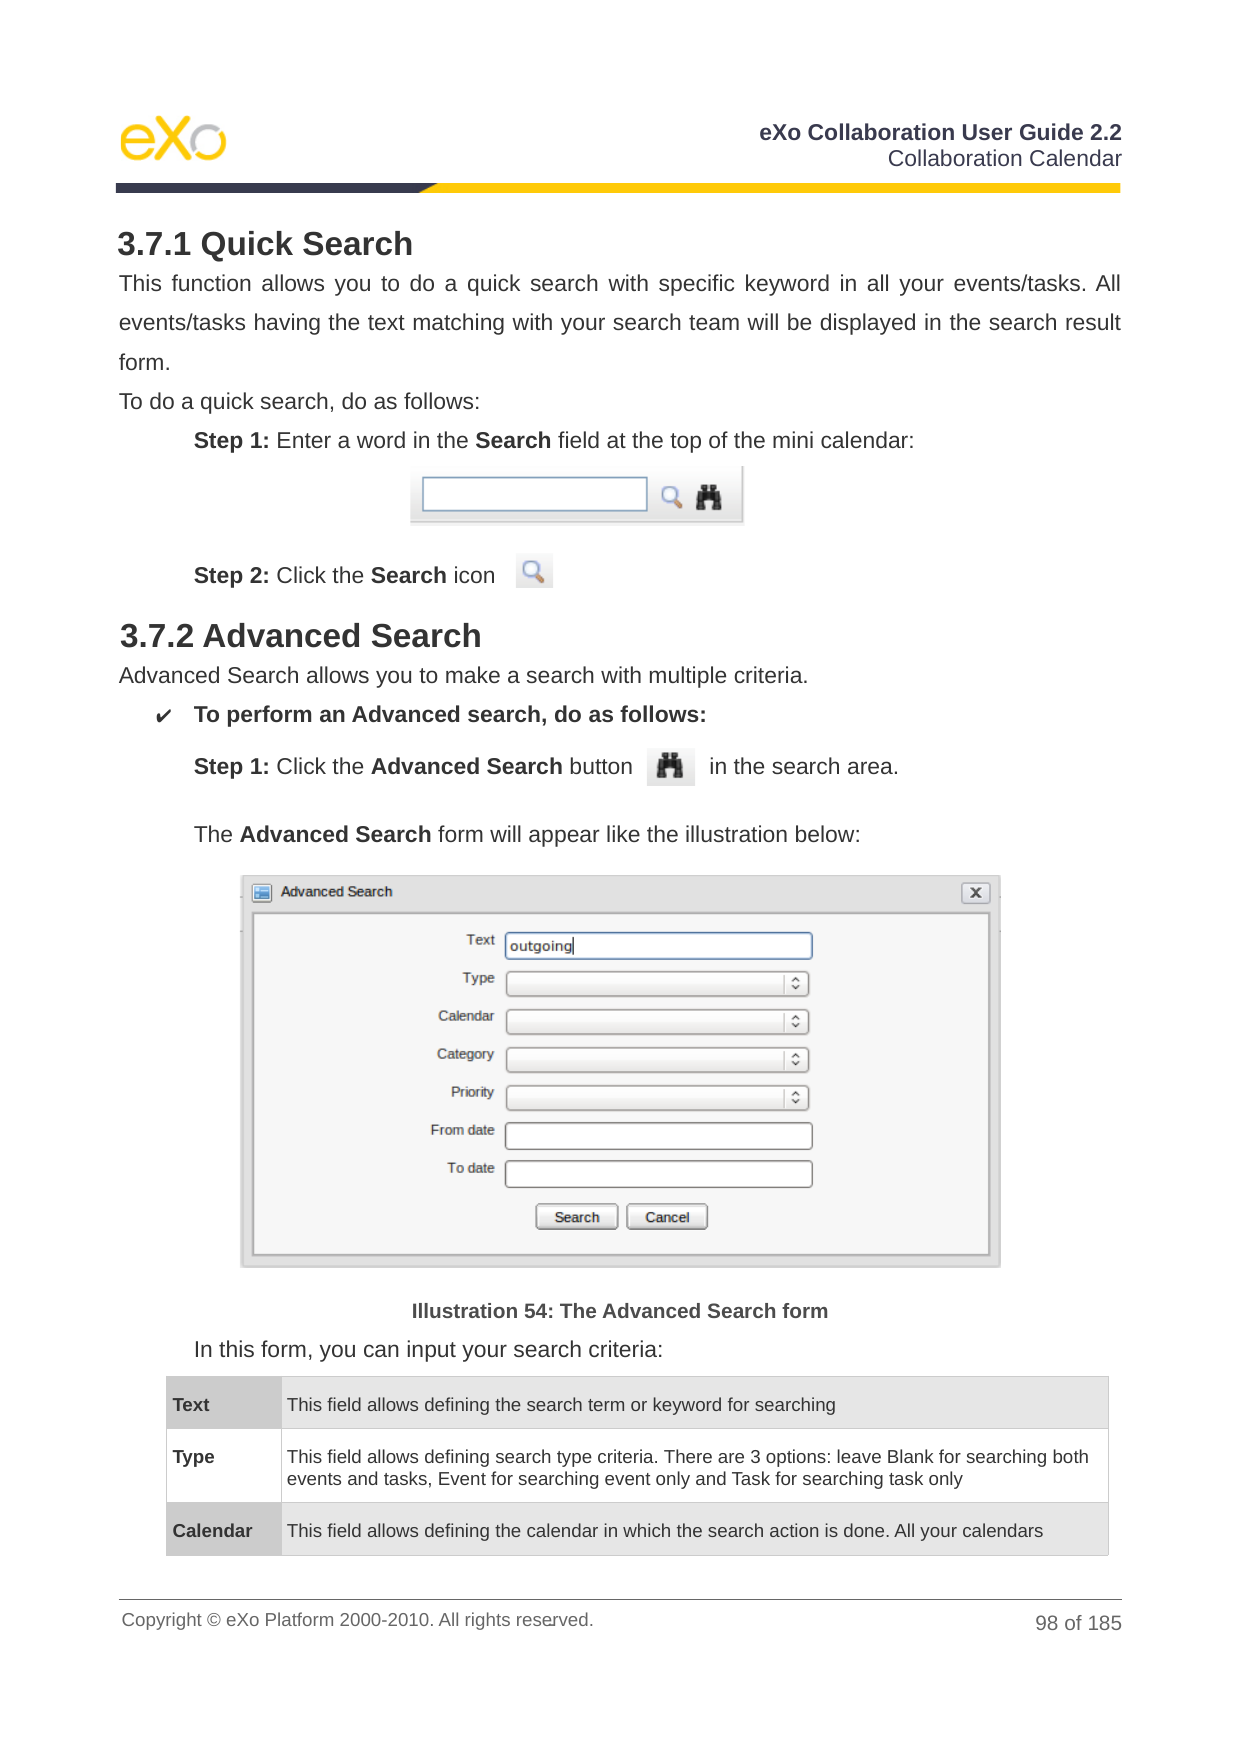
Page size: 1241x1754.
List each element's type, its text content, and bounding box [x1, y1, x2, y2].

list Step 1: Click the Advanced Search button in the search area. [156, 741, 1122, 793]
picture [120, 115, 227, 161]
table_cell Type [167, 1429, 281, 1502]
text This function allows you to do a quick search with specific keyword in all your events/tasks. All events/tasks having the text matching with your search team will be displayed in the search result form. [118, 269, 1122, 375]
text Advanced Search allows you to make a search with multiple criteria. [118, 662, 1122, 688]
picture [239, 875, 1001, 1268]
list To do a quick search, do as follows: [81, 388, 1122, 414]
list To perform an Advanced search, do as follows: [156, 701, 1122, 728]
picture [515, 553, 554, 588]
picture [115, 183, 1121, 193]
subtitle Quick Search [117, 223, 1122, 262]
table_header This field allows defining the search term or keyword for searching [282, 1377, 1108, 1428]
picture [410, 466, 745, 526]
table_header Text [167, 1377, 281, 1428]
list Step 1: Enter a word in the Search field at the top of the mini calendar: [156, 427, 1122, 454]
table_cell This field allows defining search type criteria. There are 3 options: leave Blank for searching both events and tasks, Event for searching event only and Task for searching task only [282, 1429, 1108, 1502]
list Step 2: Click the Search icon [156, 546, 1122, 595]
table_cell This field allows defining the calendar in which the search action is done. All your calendars [282, 1503, 1108, 1555]
subtitle Advanced Search [118, 616, 1122, 654]
table_cell Calendar [167, 1503, 281, 1555]
list In this form, you can input your search criteria: [156, 1268, 1122, 1362]
list The Advanced Search form will appear like the illustration below: [156, 821, 1122, 848]
picture [646, 748, 696, 786]
list Illustration 54: The Advanced Search form [231, 1268, 1010, 1323]
